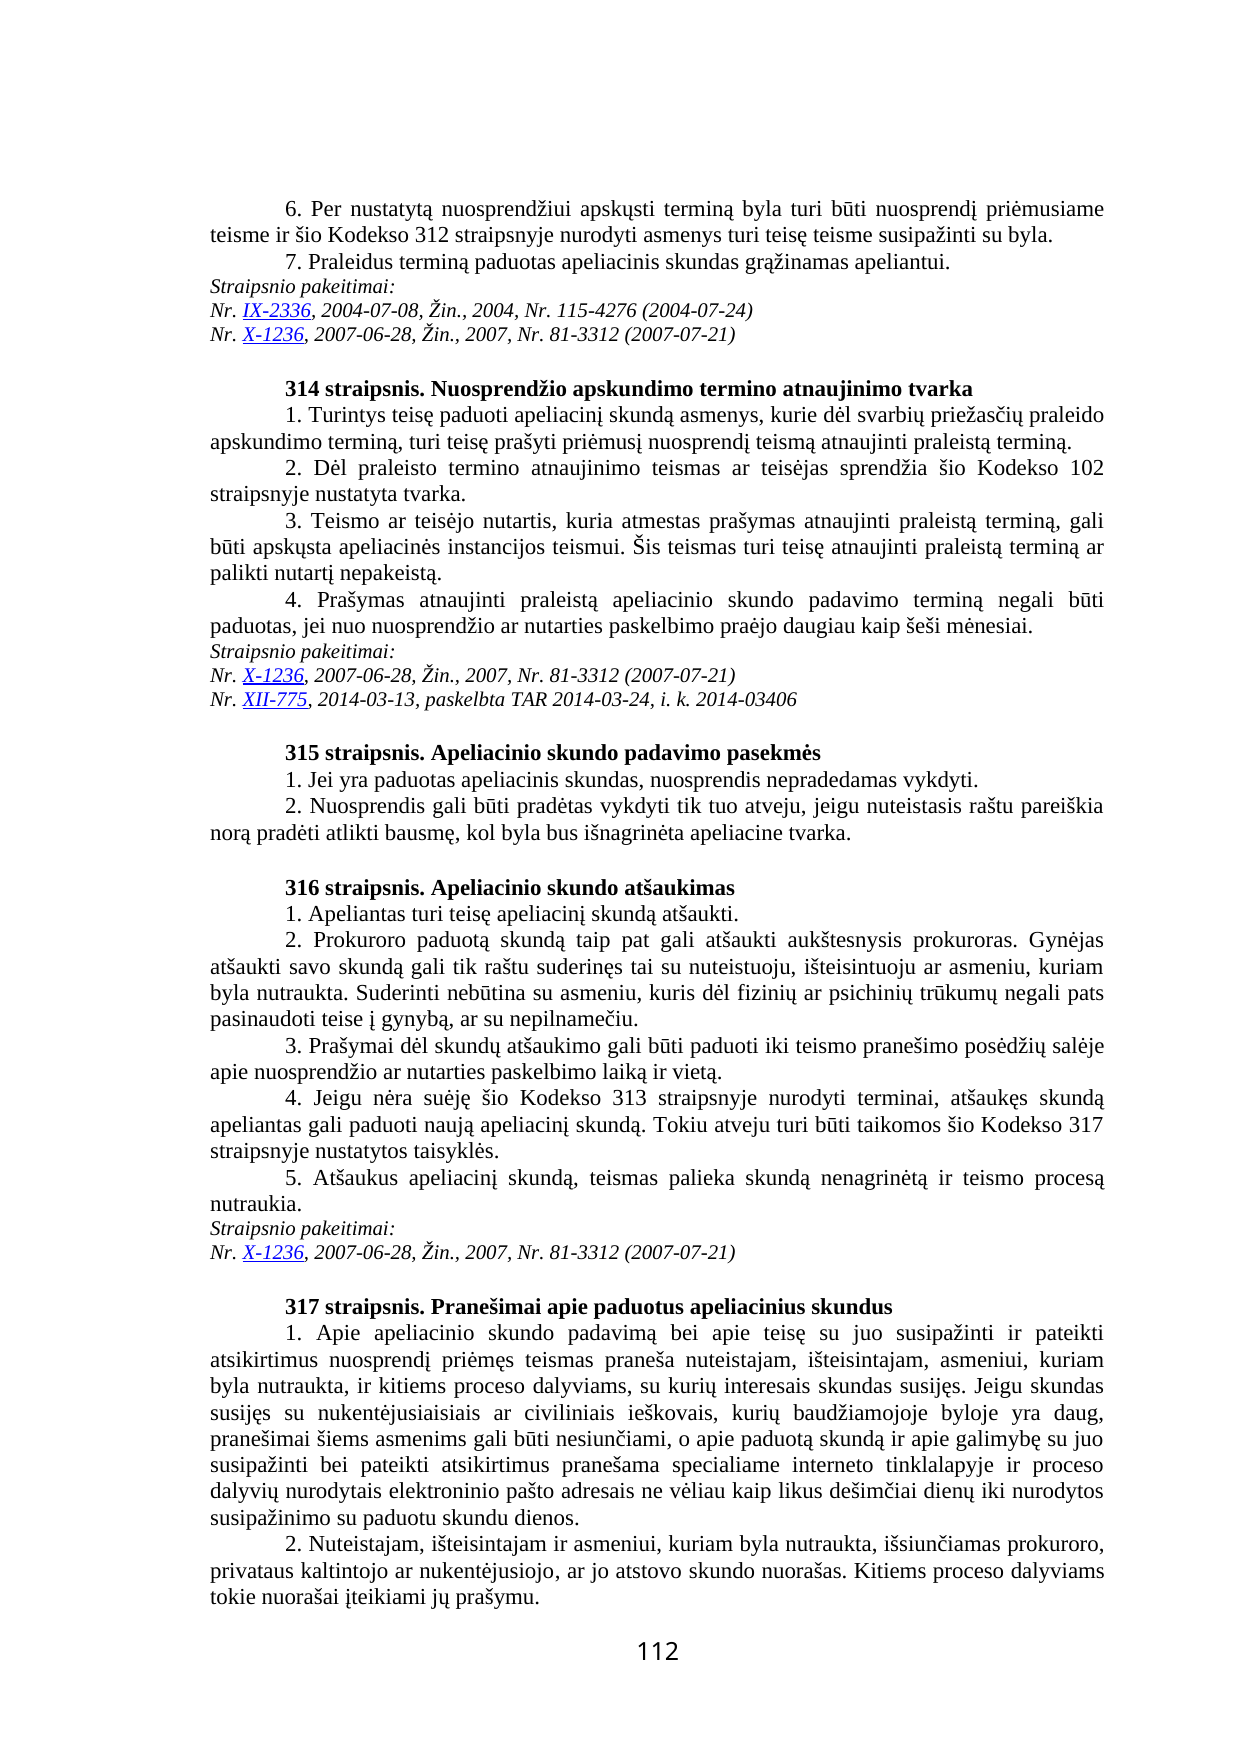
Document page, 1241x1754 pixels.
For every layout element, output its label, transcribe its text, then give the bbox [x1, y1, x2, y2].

text 6. Per nustatytą nuosprendžiui apskųsti terminą byla turi būti nuosprendį priėmusiame teisme ir šio Kodekso 312 straipsnyje nurodyti asmenys turi teisę teisme susipažinti su byla. [210, 195, 1106, 248]
text 316 straipsnis. Apeliacinio skundo atšaukimas [210, 874, 1106, 900]
text 1. Apie apeliacinio skundo padavimą bei apie teisę su juo susipažinti ir pateikti atsikirtimus nuosprendį priėmęs teismas praneša nuteistajam, išteisintajam, asmeniui, kuriam byla nutraukta, ir kitiems proceso dalyviams, su kurių interesais skundas susijęs. Jeigu skundas susijęs su nukentėjusiaisiais ar civiliniais ieškovais, kurių baudžiamojoje byloje yra daug, pranešimai šiems asmenims gali būti nesiunčiami, o apie paduotą skundą ir apie galimybę su juo susipažinti bei pateikti atsikirtimus pranešama specialiame interneto tinklalapyje ir proceso dalyvių nurodytais elektroninio pašto adresais ne vėliau kaip likus dešimčiai dienų iki nurodytos susipažinimo su paduotu skundu dienos. [210, 1319, 1106, 1530]
text 5. Atšaukus apeliacinį skundą, teismas palieka skundą nenagrinėtą ir teismo procesą nutraukia. [210, 1163, 1106, 1216]
text 7. Praleidus terminą paduotas apeliacinis skundas grąžinamas apeliantui. [210, 248, 1106, 274]
text Nr. X-1236, 2007-06-28, Žin., 2007, Nr. 81-3312 (2007-07-21) [210, 1240, 1106, 1264]
text Nr. X-1236, 2007-06-28, Žin., 2007, Nr. 81-3312 (2007-07-21) [210, 663, 1106, 687]
text 3. Prašymai dėl skundų atšaukimo gali būti paduoti iki teismo pranešimo posėdžių salėje apie nuosprendžio ar nutarties paskelbimo laiką ir vietą. [210, 1032, 1106, 1084]
text Nr. XII-775, 2014-03-13, paskelbta TAR 2014-03-24, i. k. 2014-03406 [210, 687, 1106, 711]
text 4. Prašymas atnaujinti praleistą apeliacinio skundo padavimo terminą negali būti paduotas, jei nuo nuosprendžio ar nutarties paskelbimo praėjo daugiau kaip šeši mėnesiai. [210, 586, 1106, 638]
text 2. Dėl praleisto termino atnaujinimo teismas ar teisėjas sprendžia šio Kodekso 102 straipsnyje nustatyta tvarka. [210, 454, 1106, 507]
text 4. Jeigu nėra suėję šio Kodekso 313 straipsnyje nurodyti terminai, atšaukęs skundą apeliantas gali paduoti naują apeliacinį skundą. Tokiu atveju turi būti taikomos šio Kodekso 317 straipsnyje nustatytos taisyklės. [210, 1084, 1106, 1163]
text Nr. X-1236, 2007-06-28, Žin., 2007, Nr. 81-3312 (2007-07-21) [210, 322, 1106, 346]
text Straipsnio pakeitimai: [210, 638, 1106, 663]
text 314 straipsnis. Nuosprendžio apskundimo termino atnaujinimo tvarka [285, 375, 1106, 401]
text 2. Nuteistajam, išteisintajam ir asmeniui, kuriam byla nutraukta, išsiunčiamas prokuroro, privataus kaltintojo ar nukentėjusiojo, ar jo atstovo skundo nuorašas. Kitiems proceso dalyviams tokie nuorašai įteikiami jų prašymu. [210, 1530, 1106, 1609]
text 315 straipsnis. Apeliacinio skundo padavimo pasekmės [210, 739, 1106, 766]
text Straipsnio pakeitimai: [210, 274, 1106, 298]
text Nr. IX-2336, 2004-07-08, Žin., 2004, Nr. 115-4276 (2004-07-24) [210, 298, 1106, 322]
text 317 straipsnis. Pranešimai apie paduotus apeliacinius skundus [210, 1293, 1106, 1319]
text 1. Turintys teisę paduoti apeliacinį skundą asmenys, kurie dėl svarbių priežasčių praleido apskundimo terminą, turi teisę prašyti priėmusį nuosprendį teismą atnaujinti praleistą terminą. [210, 401, 1106, 454]
text 3. Teismo ar teisėjo nutartis, kuria atmestas prašymas atnaujinti praleistą terminą, gali būti apskųsta apeliacinės instancijos teismui. Šis teismas turi teisę atnaujinti praleistą terminą ar palikti nutartį nepakeistą. [210, 507, 1106, 586]
text 1. Apeliantas turi teisę apeliacinį skundą atšaukti. [210, 900, 1106, 926]
text 2. Nuosprendis gali būti pradėtas vykdyti tik tuo atveju, jeigu nuteistasis raštu pareiškia norą pradėti atlikti bausmę, kol byla bus išnagrinėta apeliacine tvarka. [210, 792, 1106, 845]
text Straipsnio pakeitimai: [210, 1216, 1106, 1240]
text 1. Jei yra paduotas apeliacinis skundas, nuosprendis nepradedamas vykdyti. [210, 766, 1106, 792]
text 2. Prokuroro paduotą skundą taip pat gali atšaukti aukštesnysis prokuroras. Gynėjas atšaukti savo skundą gali tik raštu suderinęs tai su nuteistuoju, išteisintuoju ar asmeniu, kuriam byla nutraukta. Suderinti nebūtina su asmeniu, kuris dėl fizinių ar psichinių trūkumų negali pats pasinaudoti teise į gynybą, ar su nepilnamečiu. [210, 926, 1106, 1032]
